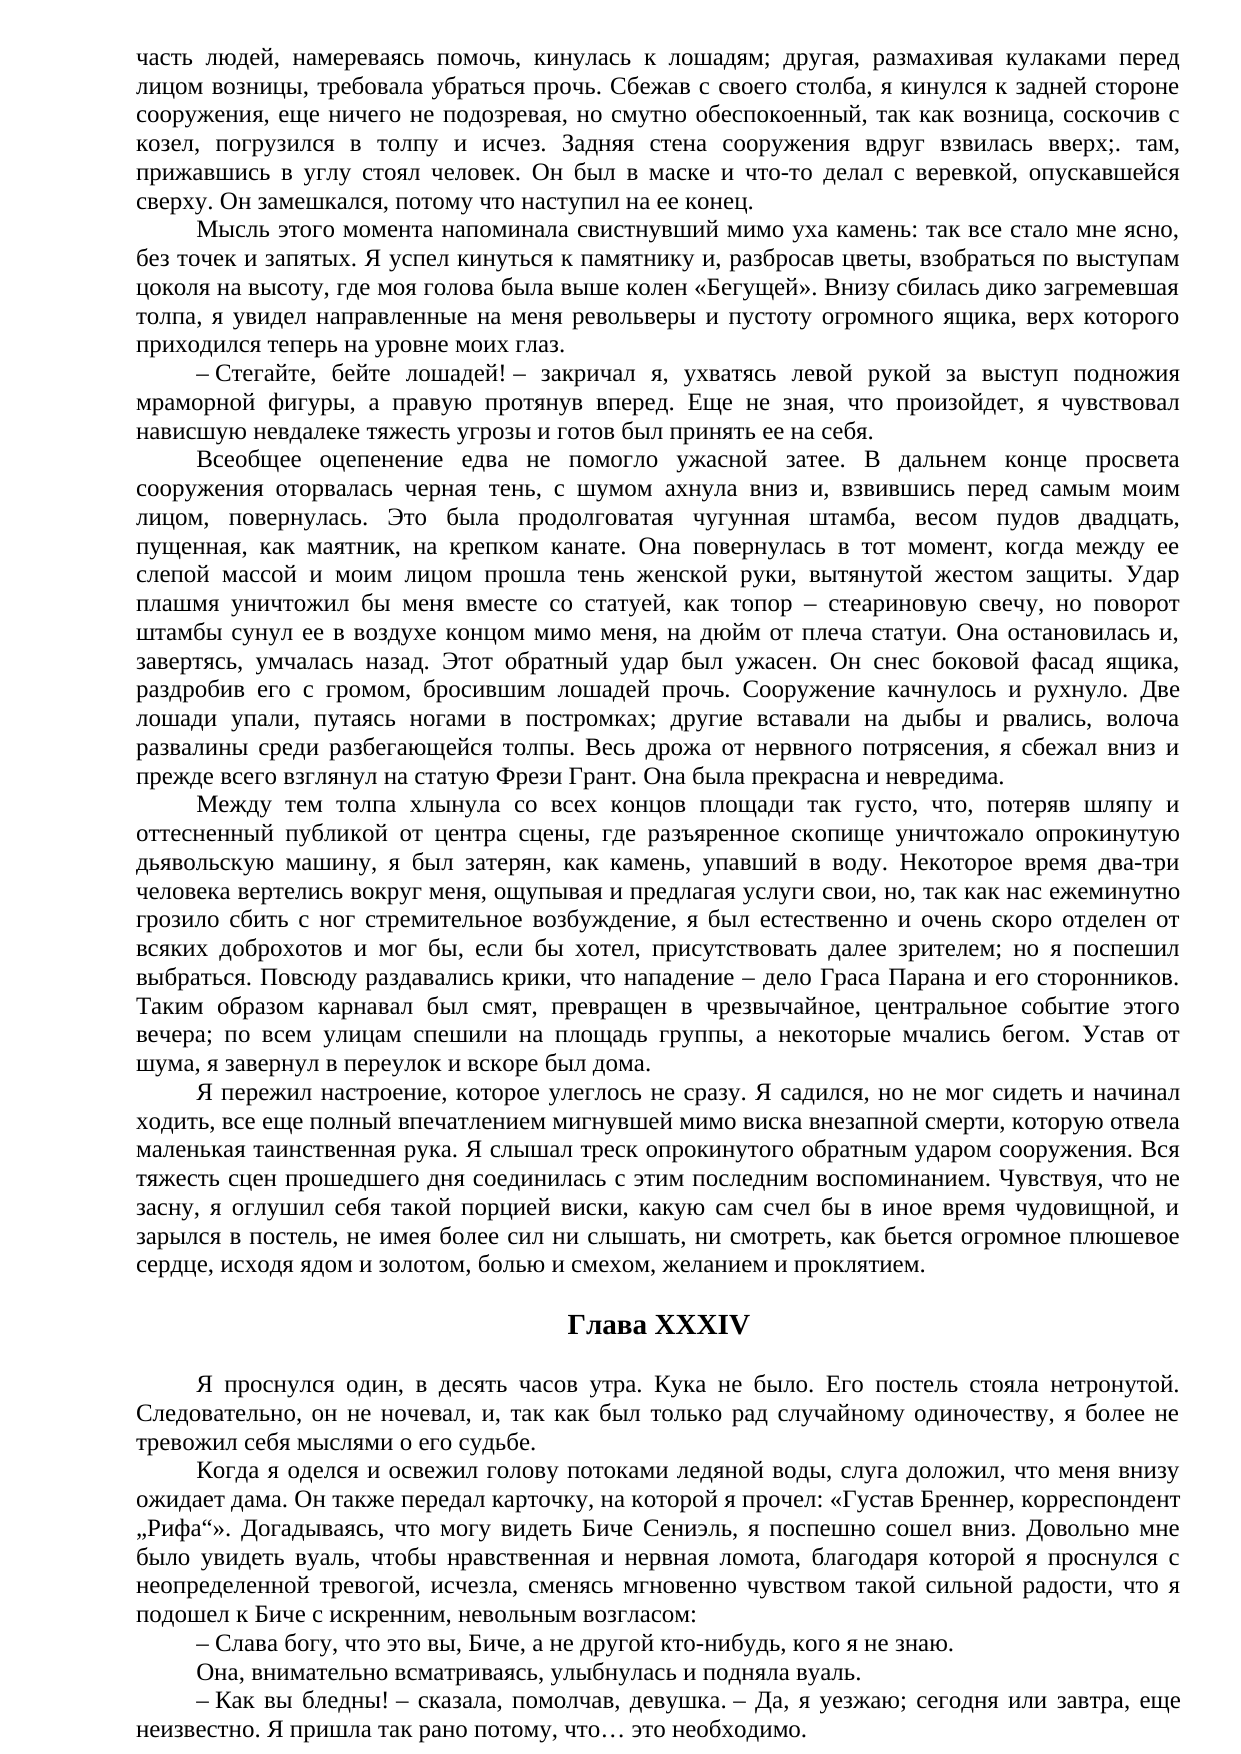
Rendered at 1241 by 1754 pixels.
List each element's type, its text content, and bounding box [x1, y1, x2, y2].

text – Как вы бледны! – сказала, помолчав, девушка. – Да, я уезжаю; сегодня или завтра, еще неизвестно. Я пришла так рано потому, что… это необходимо. [136, 1686, 1181, 1743]
text Между тем толпа хлынула со всех концов площади так густо, что, потеряв шляпу и оттесненный публикой от центра сцены, где разъяренное скопище уничтожало опрокинутую дьявольскую машину, я был затерян, как камень, упавший в воду. Некоторое время два-три человека вертелись вокруг меня, ощупывая и предлагая услуги свои, но, так как нас ежеминутно грозило сбить с ног стремительное возбуждение, я был естественно и очень скоро отделен от всяких доброхотов и мог бы, если бы хотел, присутствовать далее зрителем; но я поспешил выбраться. Повсюду раздавались крики, что нападение – дело Граса Парана и его сторонников. Таким образом карнавал был смят, превращен в чрезвычайное, центральное событие этого вечера; по всем улицам спешили на площадь группы, а некоторые мчались бегом. Устав от шума, я завернул в переулок и вскоре был дома. [136, 789, 1181, 1077]
text – Стегайте, бейте лошадей! – закричал я, ухватясь левой рукой за выступ подножия мраморной фигуры, а правую протянув вперед. Еще не зная, что произойдет, я чувствовал нависшую невдалеке тяжесть угрозы и готов был принять ее на себя. [136, 358, 1181, 444]
text Когда я оделся и освежил голову потоками ледяной воды, слуга доложил, что меня внизу ожидает дама. Он также передал карточку, на которой я прочел: «Густав Бреннер, корреспондент „Рифа“». Догадываясь, что могу видеть Биче Сениэль, я поспешно сошел вниз. Довольно мне было увидеть вуаль, чтобы нравственная и нервная ломота, благодаря которой я проснулся с неопределенной тревогой, исчезла, сменясь мгновенно чувством такой сильной радости, что я подошел к Биче с искренним, невольным возгласом: [136, 1456, 1181, 1628]
text Я проснулся один, в десять часов утра. Кука не было. Его постель стояла нетронутой. Следовательно, он не ночевал, и, так как был только рад случайному одиночеству, я более не тревожил себя мыслями о его судьбе. [136, 1369, 1181, 1456]
text часть людей, намереваясь помочь, кинулась к лошадям; другая, размахивая кулаками перед лицом возницы, требовала убраться прочь. Сбежав с своего столба, я кинулся к задней стороне сооружения, еще ничего не подозревая, но смутно обеспокоенный, так как возница, соскочив с козел, погрузился в толпу и исчез. Задняя стена сооружения вдруг взвилась вверх;. там, прижавшись в углу стоял человек. Он был в маске и что-то делал с веревкой, опускавшейся сверху. Он замешкался, потому что наступил на ее конец. [136, 42, 1181, 214]
text Всеобщее оцепенение едва не помогло ужасной затее. В дальнем конце просвета сооружения оторвалась черная тень, с шумом ахнула вниз и, взвившись перед самым моим лицом, повернулась. Это была продолговатая чугунная штамба, весом пудов двадцать, пущенная, как маятник, на крепком канате. Она повернулась в тот момент, когда между ее слепой массой и моим лицом прошла тень женской руки, вытянутой жестом защиты. Удар плашмя уничтожил бы меня вместе со статуей, как топор – стеариновую свечу, но поворот штамбы сунул ее в воздухе концом мимо меня, на дюйм от плеча статуи. Она остановилась и, завертясь, умчалась назад. Этот обратный удар был ужасен. Он снес боковой фасад ящика, раздробив его с громом, бросившим лошадей прочь. Сооружение качнулось и рухнуло. Две лошади упали, путаясь ногами в постромках; другие вставали на дыбы и рвались, волоча развалины среди разбегающейся толпы. Весь дрожа от нервного потрясения, я сбежал вниз и прежде всего взглянул на статую Фрези Грант. Она была прекрасна и невредима. [136, 444, 1181, 789]
subtitle Глава XXXIV [136, 1307, 1181, 1341]
text Она, внимательно всматриваясь, улыбнулась и подняла вуаль. [136, 1657, 1181, 1686]
text Я пережил настроение, которое улеглось не сразу. Я садился, но не мог сидеть и начинал ходить, все еще полный впечатлением мигнувшей мимо виска внезапной смерти, которую отвела маленькая таинственная рука. Я слышал треск опрокинутого обратным ударом сооружения. Вся тяжесть сцен прошедшего дня соединилась с этим последним воспоминанием. Чувствуя, что не засну, я оглушил себя такой порцией виски, какую сам счел бы в иное время чудовищной, и зарылся в постель, не имея более сил ни слышать, ни смотреть, как бьется огромное плюшевое сердце, исходя ядом и золотом, болью и смехом, желанием и проклятием. [136, 1077, 1181, 1278]
text Мысль этого момента напоминала свистнувший мимо уха камень: так все стало мне ясно, без точек и запятых. Я успел кинуться к памятнику и, разбросав цветы, взобраться по выступам цоколя на высоту, где моя голова была выше колен «Бегущей». Внизу сбилась дико загремевшая толпа, я увидел направленные на меня револьверы и пустоту огромного ящика, верх которого приходился теперь на уровне моих глаз. [136, 214, 1181, 358]
text – Слава богу, что это вы, Биче, а не другой кто-нибудь, кого я не знаю. [136, 1628, 1181, 1657]
